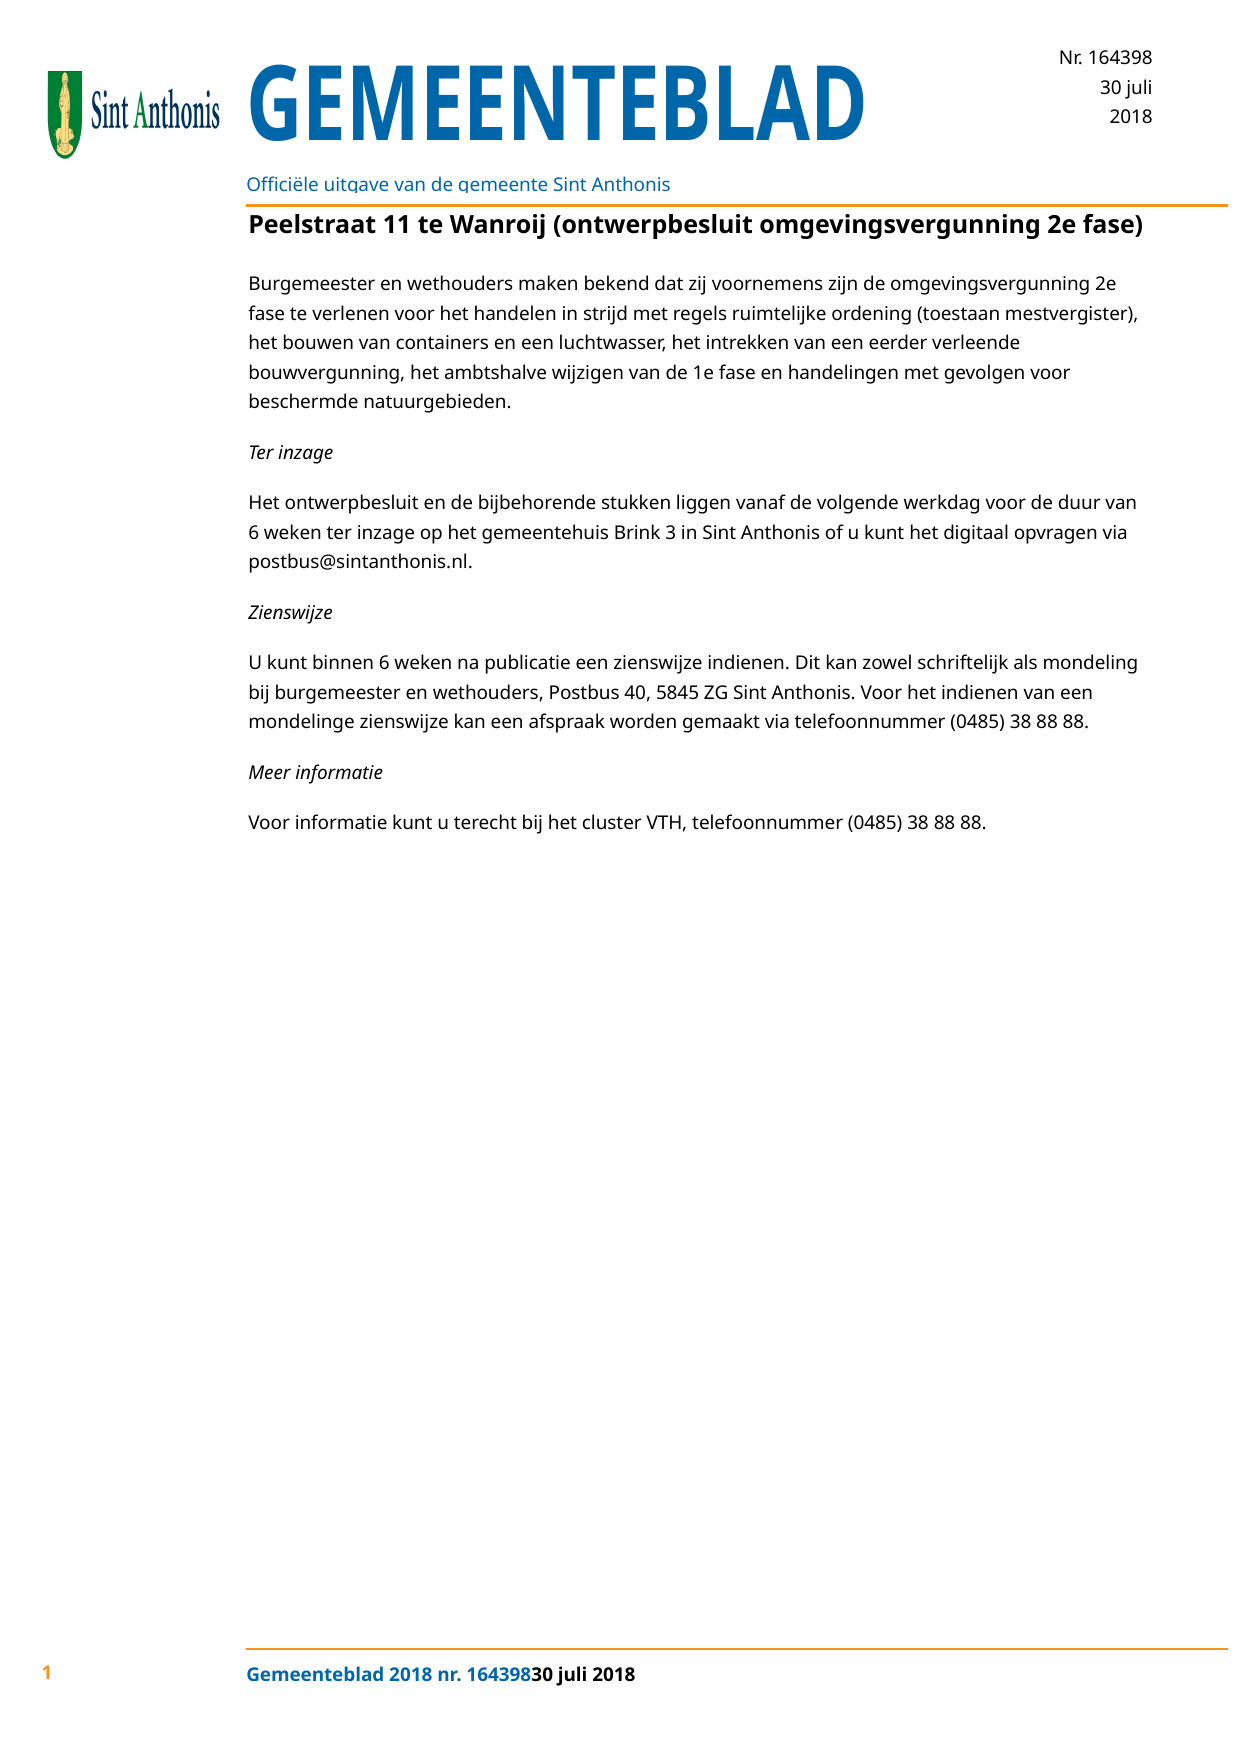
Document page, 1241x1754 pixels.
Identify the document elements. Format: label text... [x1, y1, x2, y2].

text Voor informatie kunt u terecht bij het cluster VTH, telefoonnummer (0485) 38 88 88. [248, 809, 1152, 835]
text Het ontwerpbesluit en de bijbehorende stukken liggen vanaf de volgende werkdag voor de duur van 6 weken ter inzage op het gemeentehuis Brink 3 in Sint Anthonis of u kunt het digitaal opvragen via postbus@sintanthonis.nl. [248, 489, 1152, 574]
text U kunt binnen 6 weken na publicatie een zienswijze indienen. Dit kan zowel schriftelijk als mondeling bij burgemeester en wethouders, Postbus 40, 5845 ZG Sint Anthonis. Voor het indienen van een mondelinge zienswijze kan een afspraak worden gemaakt via telefoonnummer (0485) 38 88 88. [248, 649, 1152, 734]
picture [41, 47, 231, 172]
text Meer informatie [248, 759, 1152, 785]
text Zienswijze [248, 599, 1152, 625]
text Ter inzage [248, 439, 1152, 465]
text Peelstraat 11 te Wanroij (ontwerpbesluit omgevingsvergunning 2e fase) [248, 207, 1152, 241]
text Burgemeester en wethouders maken bekend dat zij voornemens zijn de omgevingsvergunning 2e fase te verlenen voor het handelen in strijd met regels ruimtelijke ordening (toestaan mestvergister), het bouwen van containers en een luchtwasser, het intrekken van een eerder verleende bouwvergunning, het ambtshalve wijzigen van de 1e fase en handelingen met gevolgen voor beschermde natuurgebieden. [248, 270, 1152, 414]
